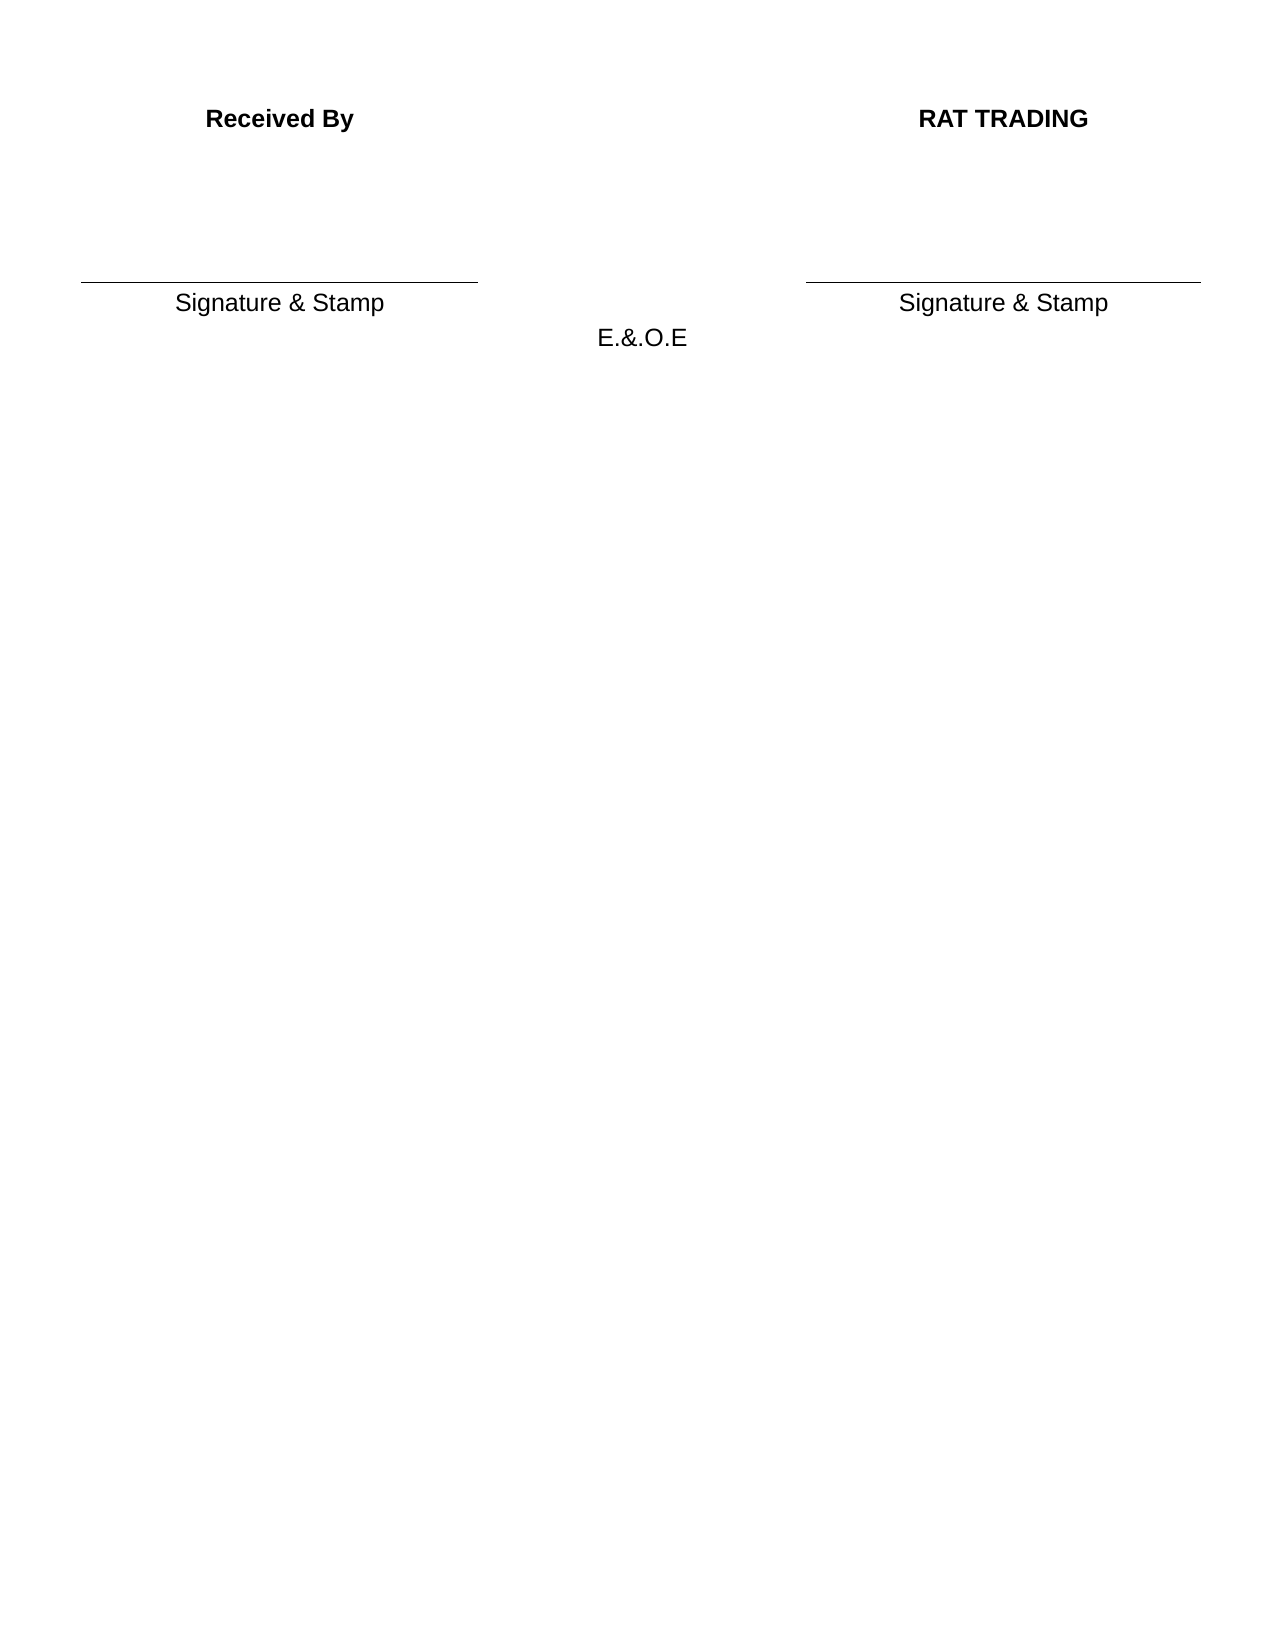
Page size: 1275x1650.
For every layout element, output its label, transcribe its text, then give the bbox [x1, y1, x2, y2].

table_header Received By [81, 98, 478, 282]
table_cell E.&.O.E [478, 282, 806, 357]
table_cell Signature & Stamp [806, 283, 1201, 357]
table_cell Signature & Stamp [81, 283, 478, 357]
table_header RAT TRADING [806, 98, 1201, 282]
table_header [478, 98, 806, 282]
